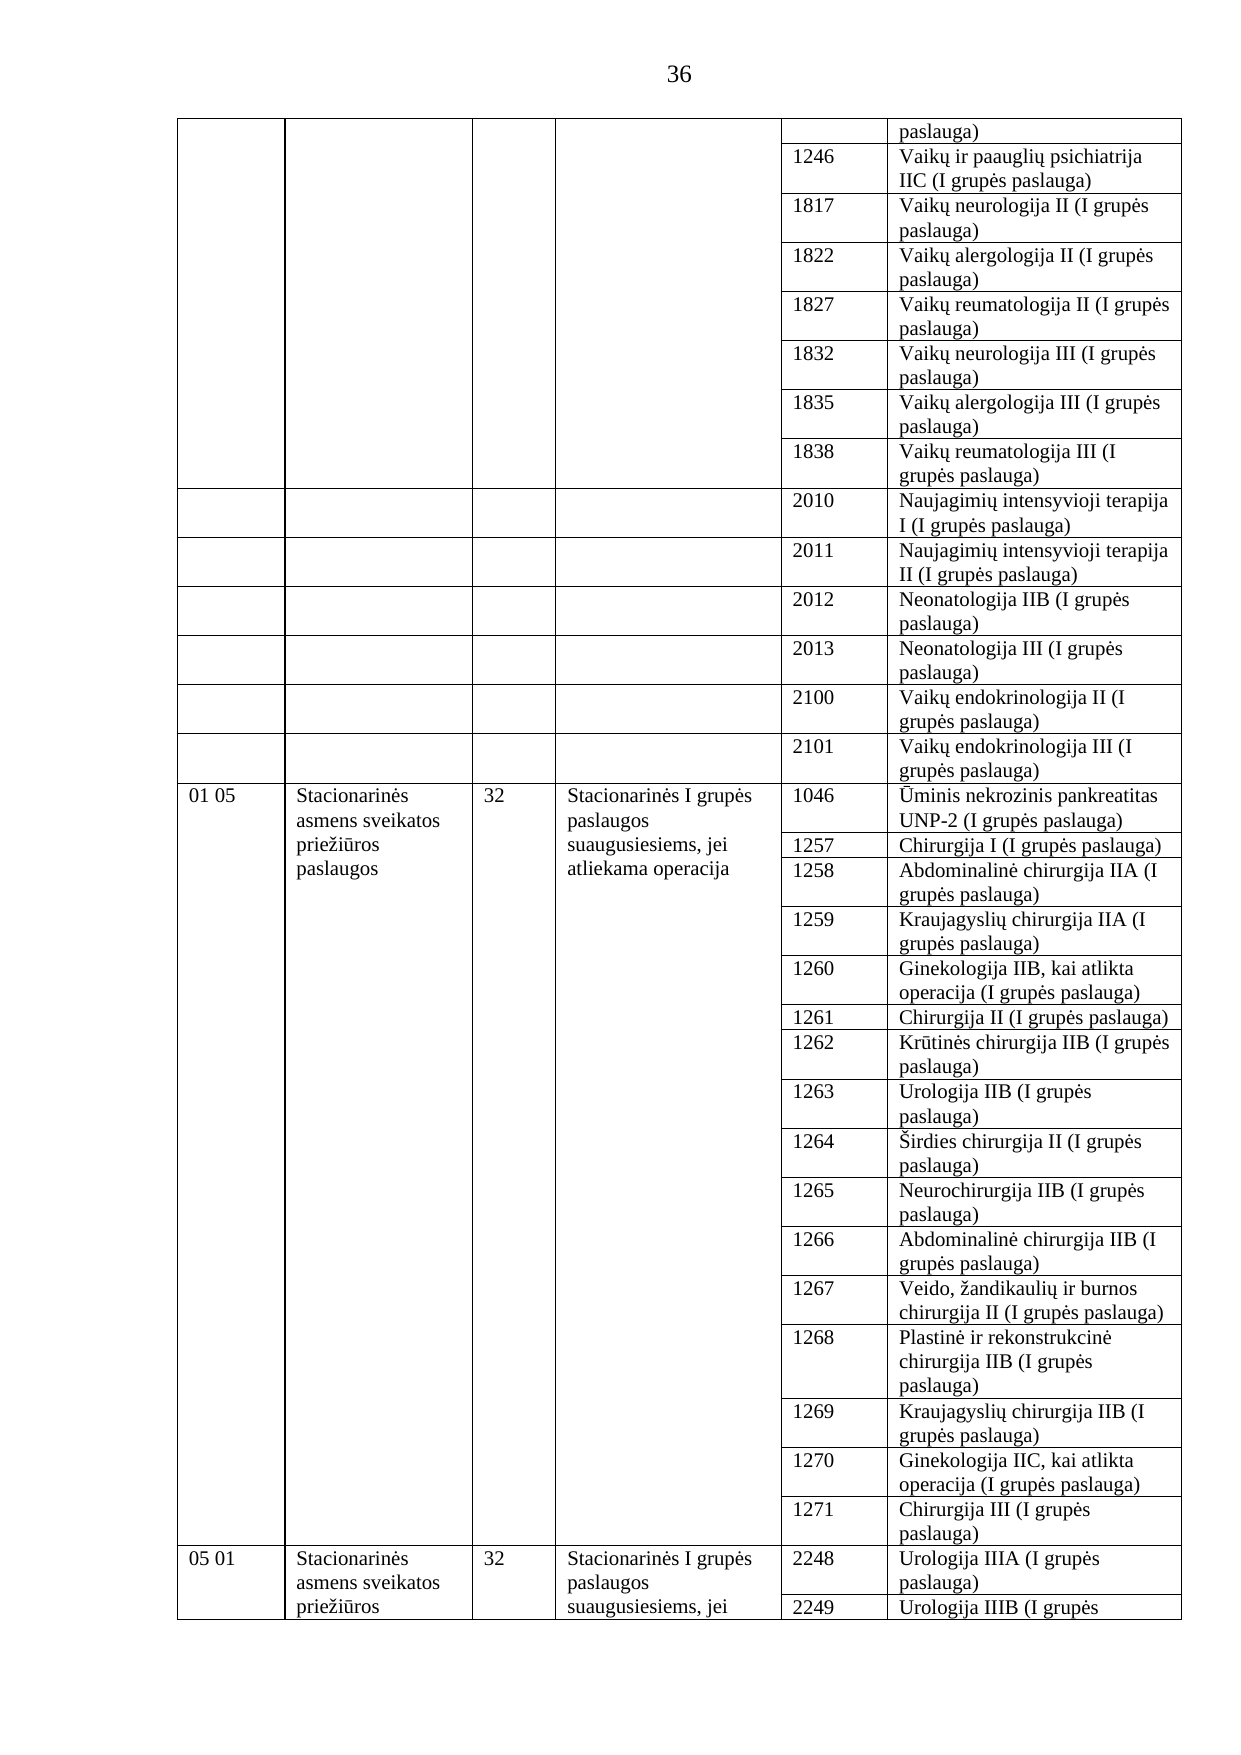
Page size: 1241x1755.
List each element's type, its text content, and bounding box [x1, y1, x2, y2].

table_cell 1269 [782, 1399, 887, 1447]
table_cell 2011 [782, 538, 887, 586]
table_cell [286, 538, 472, 586]
table_cell 1835 [782, 390, 887, 438]
table_cell Chirurgija I (I grupės paslauga) [888, 833, 1181, 857]
table_cell 1838 [782, 439, 887, 487]
table_cell Neonatologija III (I grupės paslauga) [888, 636, 1181, 684]
table_cell 1827 [782, 292, 887, 340]
table_cell 2012 [782, 587, 887, 635]
table_cell [473, 119, 555, 487]
table_cell Plastinė ir rekonstrukcinė chirurgija IIB (I grupės paslauga) [888, 1325, 1181, 1397]
table_cell 2249 [782, 1595, 887, 1619]
table_cell Vaikų ir paauglių psichiatrija IIC (I grupės paslauga) [888, 144, 1181, 192]
table_cell Ginekologija IIB, kai atlikta operacija (I grupės paslauga) [888, 956, 1181, 1004]
table_cell [556, 685, 781, 733]
table_cell Stacionarinės I grupės paslaugos suaugusiesiems, jei [556, 1546, 781, 1619]
table_cell Ūminis nekrozinis pankreatitas UNP-2 (I grupės paslauga) [888, 784, 1181, 832]
table_cell Vaikų neurologija II (I grupės paslauga) [888, 194, 1181, 242]
table_cell Neonatologija IIB (I grupės paslauga) [888, 587, 1181, 635]
table_cell [556, 538, 781, 586]
table_cell Krūtinės chirurgija IIB (I grupės paslauga) [888, 1030, 1181, 1078]
table_cell 1264 [782, 1129, 887, 1177]
table_cell 1046 [782, 784, 887, 832]
table_cell Naujagimių intensyvioji terapija II (I grupės paslauga) [888, 538, 1181, 586]
table_cell [556, 636, 781, 684]
table_cell [556, 734, 781, 782]
table_cell [178, 734, 284, 782]
table_cell 01 05 [178, 784, 284, 1545]
table_cell Stacionarinės asmens sveikatos priežiūros [286, 1546, 472, 1619]
table_cell Abdominalinė chirurgija IIB (I grupės paslauga) [888, 1227, 1181, 1275]
table_cell [556, 587, 781, 635]
table_cell Chirurgija III (I grupės paslauga) [888, 1497, 1181, 1545]
table_cell 2013 [782, 636, 887, 684]
table_cell 2101 [782, 734, 887, 782]
table_cell [556, 119, 781, 487]
table_cell Chirurgija II (I grupės paslauga) [888, 1005, 1181, 1029]
table_cell 1246 [782, 144, 887, 192]
table_cell [286, 636, 472, 684]
table_cell Vaikų endokrinologija III (I grupės paslauga) [888, 734, 1181, 782]
table_cell [473, 734, 555, 782]
table_cell [178, 119, 284, 487]
table_cell 2100 [782, 685, 887, 733]
table_cell 1832 [782, 341, 887, 389]
table_cell [286, 587, 472, 635]
table_cell Vaikų reumatologija II (I grupės paslauga) [888, 292, 1181, 340]
table_cell 1259 [782, 907, 887, 955]
table_cell 1262 [782, 1030, 887, 1078]
table_cell 1261 [782, 1005, 887, 1029]
table_cell 1258 [782, 858, 887, 906]
table_cell [178, 685, 284, 733]
table_cell Urologija IIIA (I grupės paslauga) [888, 1546, 1181, 1594]
table_cell 1257 [782, 833, 887, 857]
table_cell Stacionarinės I grupės paslaugos suaugusiesiems, jei atliekama operacija [556, 784, 781, 1545]
table_cell Vaikų endokrinologija II (I grupės paslauga) [888, 685, 1181, 733]
table_cell Vaikų alergologija II (I grupės paslauga) [888, 243, 1181, 291]
table_cell 32 [473, 784, 555, 1545]
table_cell [782, 119, 887, 143]
table_cell Kraujagyslių chirurgija IIB (I grupės paslauga) [888, 1399, 1181, 1447]
table_cell [473, 489, 555, 537]
table_cell 1267 [782, 1276, 887, 1324]
table_cell 1270 [782, 1448, 887, 1496]
table_cell [473, 587, 555, 635]
table_cell Stacionarinės asmens sveikatos priežiūros paslaugos [286, 784, 472, 1545]
table_cell Naujagimių intensyvioji terapija I (I grupės paslauga) [888, 489, 1181, 537]
table_cell 1263 [782, 1080, 887, 1128]
table_cell [473, 685, 555, 733]
table_cell Vaikų neurologija III (I grupės paslauga) [888, 341, 1181, 389]
table_cell Kraujagyslių chirurgija IIA (I grupės paslauga) [888, 907, 1181, 955]
table_cell [178, 636, 284, 684]
table_cell 32 [473, 1546, 555, 1619]
table_cell 2248 [782, 1546, 887, 1594]
table_cell 1822 [782, 243, 887, 291]
table_cell Širdies chirurgija II (I grupės paslauga) [888, 1129, 1181, 1177]
table_cell 2010 [782, 489, 887, 537]
table_cell 1268 [782, 1325, 887, 1397]
table_cell Vaikų alergologija III (I grupės paslauga) [888, 390, 1181, 438]
table_cell Veido, žandikaulių ir burnos chirurgija II (I grupės paslauga) [888, 1276, 1181, 1324]
table_cell 05 01 [178, 1546, 284, 1619]
table_cell paslauga) [888, 119, 1181, 143]
table_cell [178, 538, 284, 586]
table_cell 1817 [782, 194, 887, 242]
table_cell Abdominalinė chirurgija IIA (I grupės paslauga) [888, 858, 1181, 906]
table_cell [556, 489, 781, 537]
table_cell [286, 685, 472, 733]
table_cell [286, 734, 472, 782]
table_cell Urologija IIIB (I grupės [888, 1595, 1181, 1619]
table_cell 1260 [782, 956, 887, 1004]
table_cell [473, 538, 555, 586]
table_cell 1265 [782, 1178, 887, 1226]
table_cell [473, 636, 555, 684]
table_cell 1266 [782, 1227, 887, 1275]
table_cell [286, 489, 472, 537]
table_cell [178, 587, 284, 635]
table_cell [178, 489, 284, 537]
table_cell Ginekologija IIC, kai atlikta operacija (I grupės paslauga) [888, 1448, 1181, 1496]
table_cell Neurochirurgija IIB (I grupės paslauga) [888, 1178, 1181, 1226]
table_cell Vaikų reumatologija III (I grupės paslauga) [888, 439, 1181, 487]
table_cell 1271 [782, 1497, 887, 1545]
table_cell Urologija IIB (I grupės paslauga) [888, 1080, 1181, 1128]
table_cell [286, 119, 472, 487]
